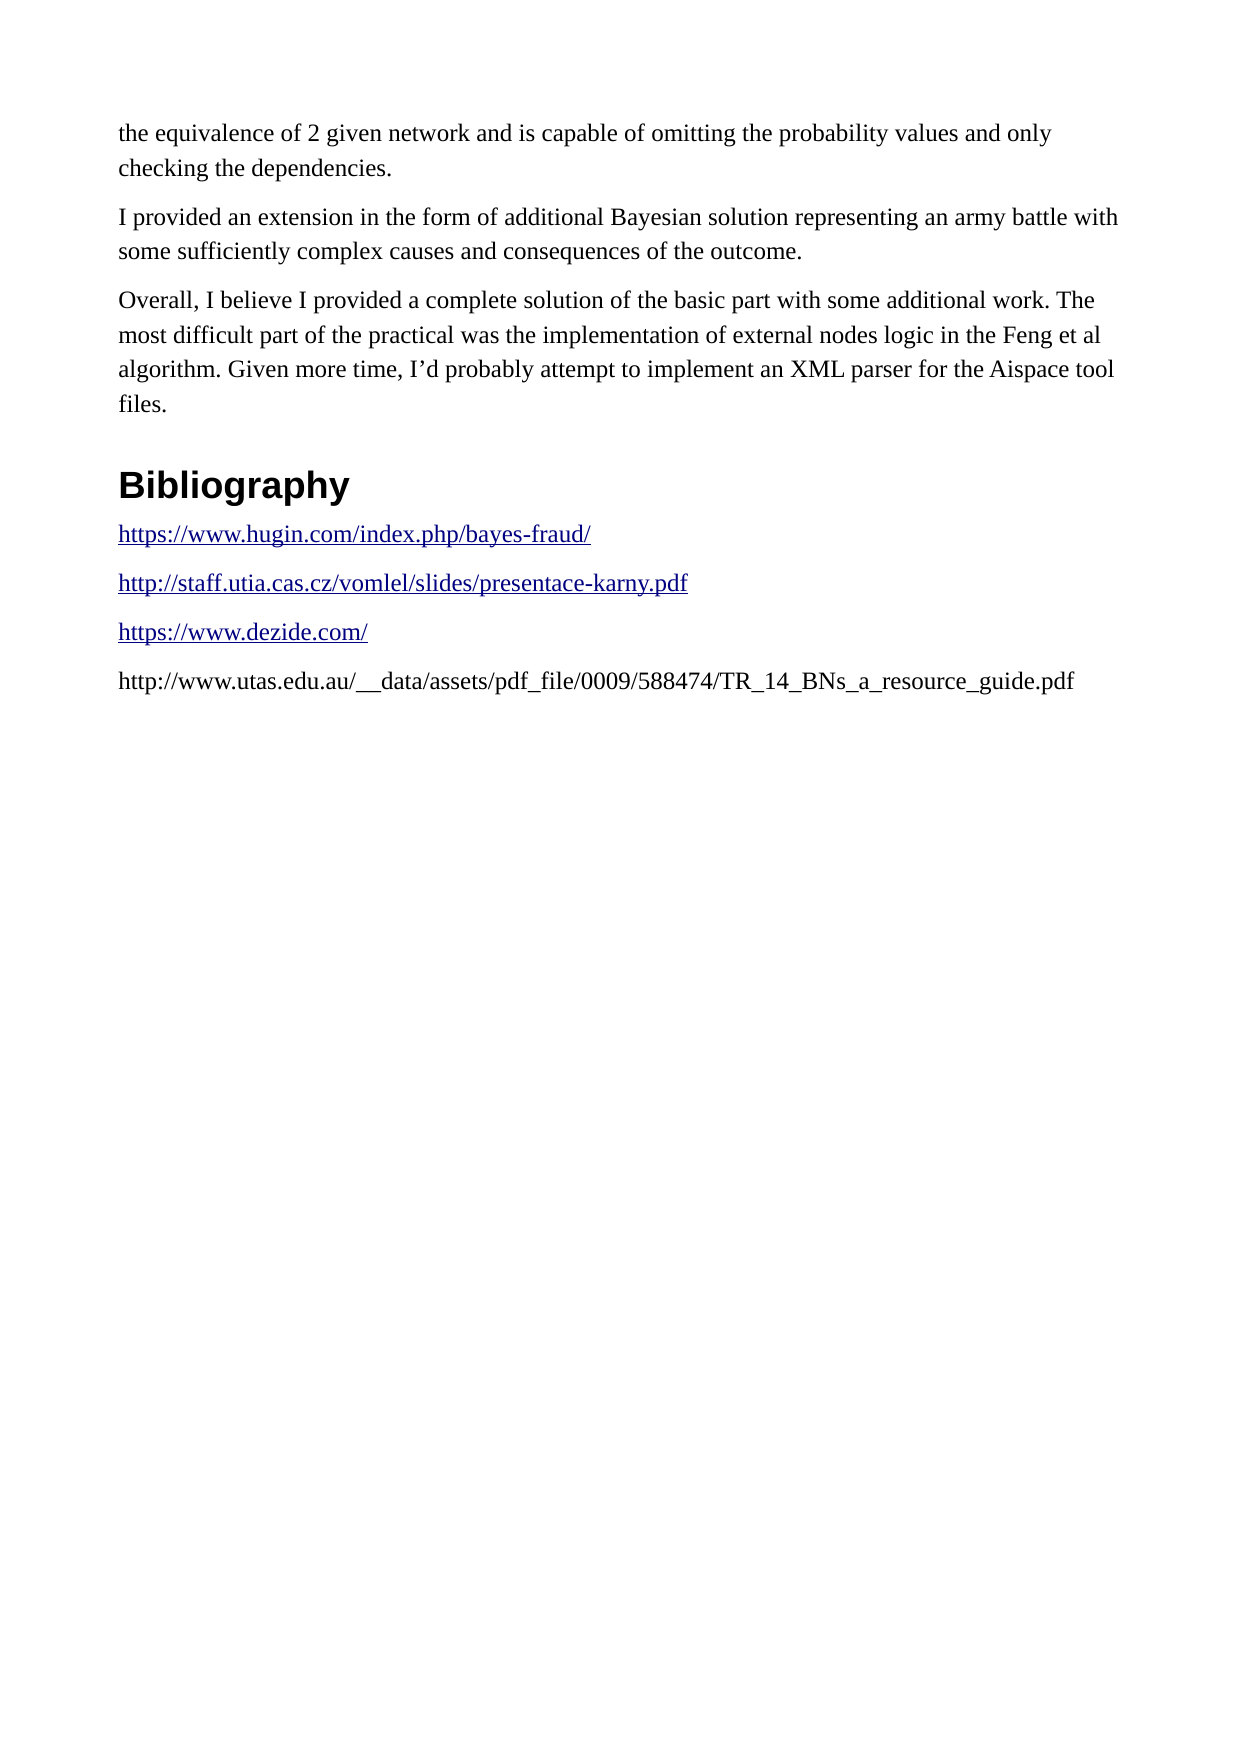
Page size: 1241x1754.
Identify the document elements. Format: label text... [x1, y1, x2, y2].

text the equivalence of 2 given network and is capable of omitting the probability values and only checking the dependencies. [118, 118, 1122, 181]
text http://www.utas.edu.au/__data/assets/pdf_file/0009/588474/TR_14_BNs_a_resource_guide.pdf [118, 666, 1122, 695]
text I provided an extension in the form of additional Bayesian solution representing an army battle with some sufficiently complex causes and consequences of the outcome. [118, 202, 1122, 265]
text Overall, I believe I provided a complete solution of the basic part with some additional work. The most difficult part of the practical was the implementation of external nodes logic in the Feng et al algorithm. Given more time, I’d probably attempt to implement an XML parser for the Aispace tool files. [118, 285, 1122, 417]
text https://www.hugin.com/index.php/bayes-fraud/ [118, 519, 1122, 548]
subtitle Bibliography [118, 463, 1122, 506]
text https://www.dezide.com/ [118, 617, 1122, 646]
text http://staff.utia.cas.cz/vomlel/slides/presentace-karny.pdf [118, 568, 1122, 597]
